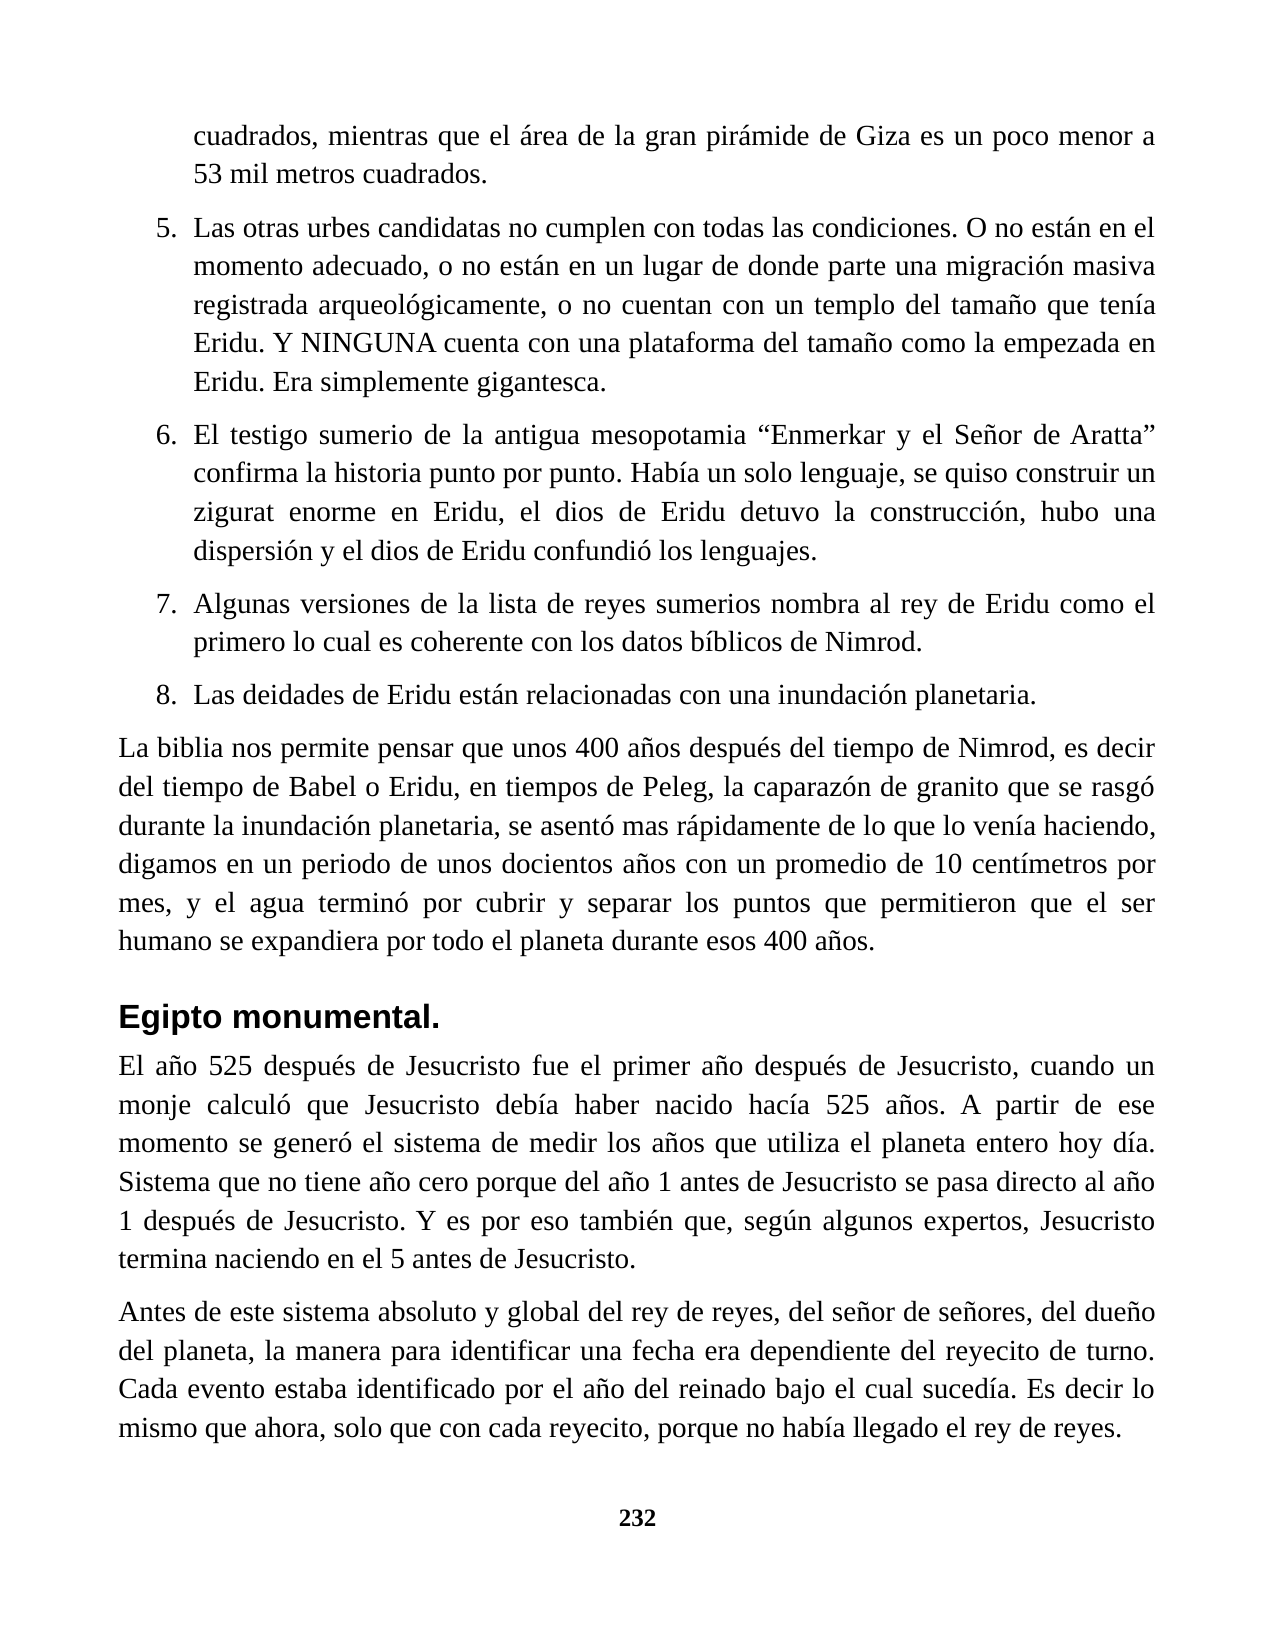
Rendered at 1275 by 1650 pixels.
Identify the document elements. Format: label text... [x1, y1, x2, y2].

text Antes de este sistema absoluto y global del rey de reyes, del señor de señores, del dueño del planeta, la manera para identificar una fecha era dependiente del reyecito de turno. Cada evento estaba identificado por el año del reinado bajo el cual sucedía. Es decir lo mismo que ahora, solo que con cada reyecito, porque no había llegado el rey de reyes. [118, 1294, 1157, 1443]
list Las deidades de Eridu están relacionadas con una inundación planetaria. [156, 677, 1157, 711]
list El testigo sumerio de la antigua mesopotamia “Enmerkar y el Señor de Aratta” confirma la historia punto por punto. Había un solo lenguaje, se quiso construir un zigurat enorme en Eridu, el dios de Eridu detuvo la construcción, hubo una dispersión y el dios de Eridu confundió los lenguajes. [156, 417, 1157, 566]
list Algunas versiones de la lista de reyes sumerios nombra al rey de Eridu como el primero lo cual es coherente con los datos bíblicos de Nimrod. [156, 586, 1157, 658]
list Las otras urbes candidatas no cumplen con todas las condiciones. O no están en el momento adecuado, o no están en un lugar de donde parte una migración masiva registrada arqueológicamente, o no cuentan con un templo del tamaño que tenía Eridu. Y NINGUNA cuenta con una plataforma del tamaño como la empezada en Eridu. Era simplemente gigantesca. [156, 210, 1157, 397]
subtitle Egipto monumental. [118, 997, 1157, 1036]
list cuadrados, mientras que el área de la gran pirámide de Giza es un poco menor a 53 mil metros cuadrados. [156, 118, 1157, 190]
text La biblia nos permite pensar que unos 400 años después del tiempo de Nimrod, es decir del tiempo de Babel o Eridu, en tiempos de Peleg, la caparazón de granito que se rasgó durante la inundación planetaria, se asentó mas rápidamente de lo que lo venía haciendo, digamos en un periodo de unos docientos años con un promedio de 10 centímetros por mes, y el agua terminó por cubrir y separar los puntos que permitieron que el ser humano se expandiera por todo el planeta durante esos 400 años. [118, 731, 1157, 957]
text El año 525 después de Jesucristo fue el primer año después de Jesucristo, cuando un monje calculó que Jesucristo debía haber nacido hacía 525 años. A partir de ese momento se generó el sistema de medir los años que utiliza el planeta entero hoy día. Sistema que no tiene año cero porque del año 1 antes de Jesucristo se pasa directo al año 1 después de Jesucristo. Y es por eso también que, según algunos expertos, Jesucristo termina naciendo en el 5 antes de Jesucristo. [118, 1048, 1157, 1275]
